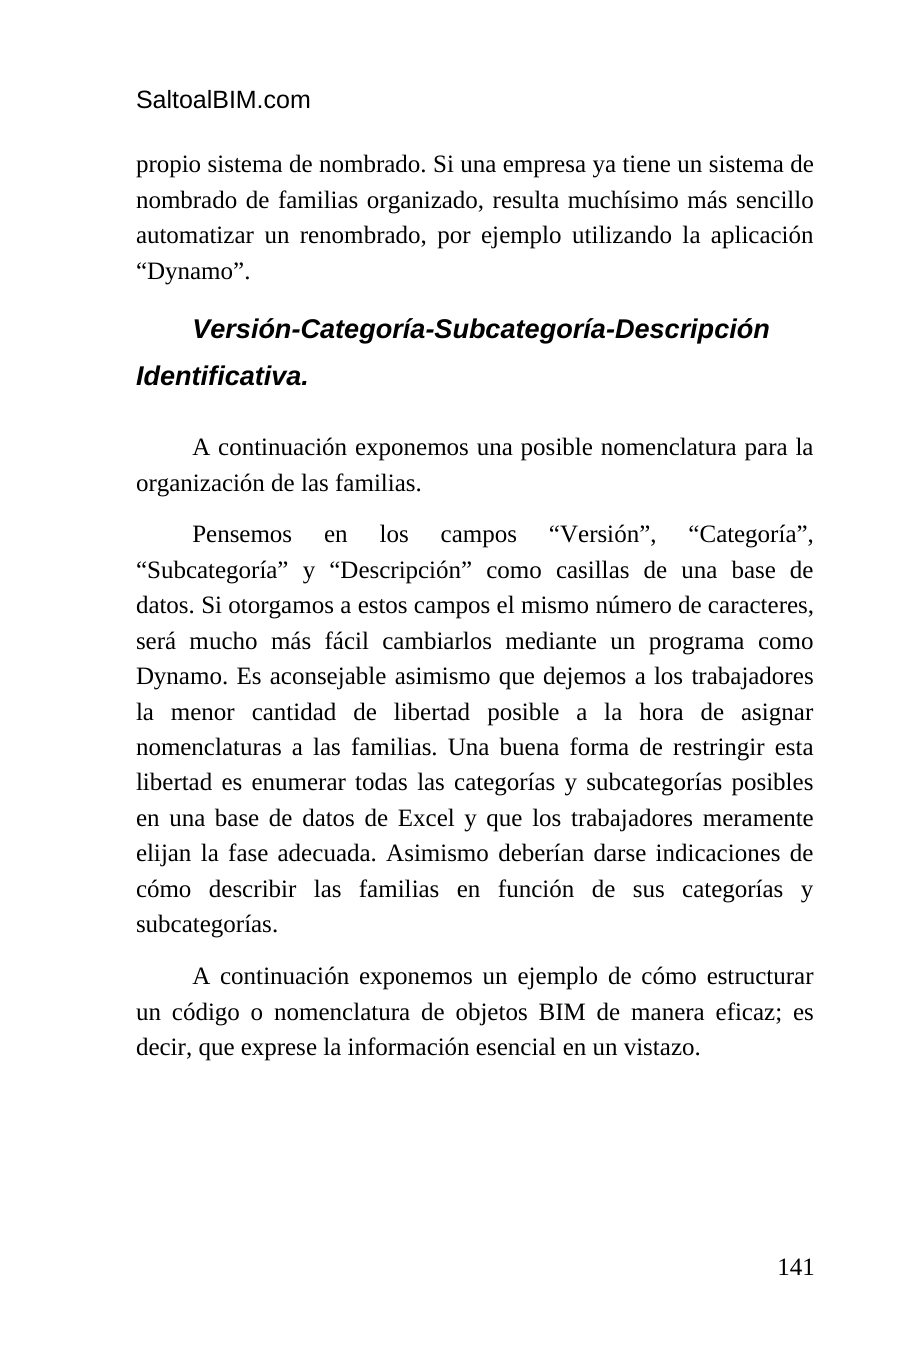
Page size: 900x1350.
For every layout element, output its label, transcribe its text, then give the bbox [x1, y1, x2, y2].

text A continuación exponemos una posible nomenclatura para la organización de las familias. [136, 427, 814, 498]
text A continuación exponemos un ejemplo de cómo estructurar un código o nomenclatura de objetos BIM de manera eficaz; es decir, que exprese la información esencial en un vistazo. [136, 956, 814, 1062]
subtitle Versión-Categoría-Subcategoría-Descripción Identificativa. [136, 313, 814, 391]
text Pensemos en los campos “Versión”, “Categoría”, “Subcategoría” y “Descripción” como casillas de una base de datos. Si otorgamos a estos campos el mismo número de caracteres, será mucho más fácil cambiarlos mediante un programa como Dynamo. Es aconsejable asimismo que dejemos a los trabajadores la menor cantidad de libertad posible a la hora de asignar nomenclaturas a las familias. Una buena forma de restringir esta libertad es enumerar todas las categorías y subcategorías posibles en una base de datos de Excel y que los trabajadores meramente elijan la fase adecuada. Asimismo deberían darse indicaciones de cómo describir las familias en función de sus categorías y subcategorías. [136, 514, 814, 939]
text propio sistema de nombrado. Si una empresa ya tiene un sistema de nombrado de familias organizado, resulta muchísimo más sencillo automatizar un renombrado, por ejemplo utilizando la aplicación “Dynamo”. [136, 144, 814, 286]
